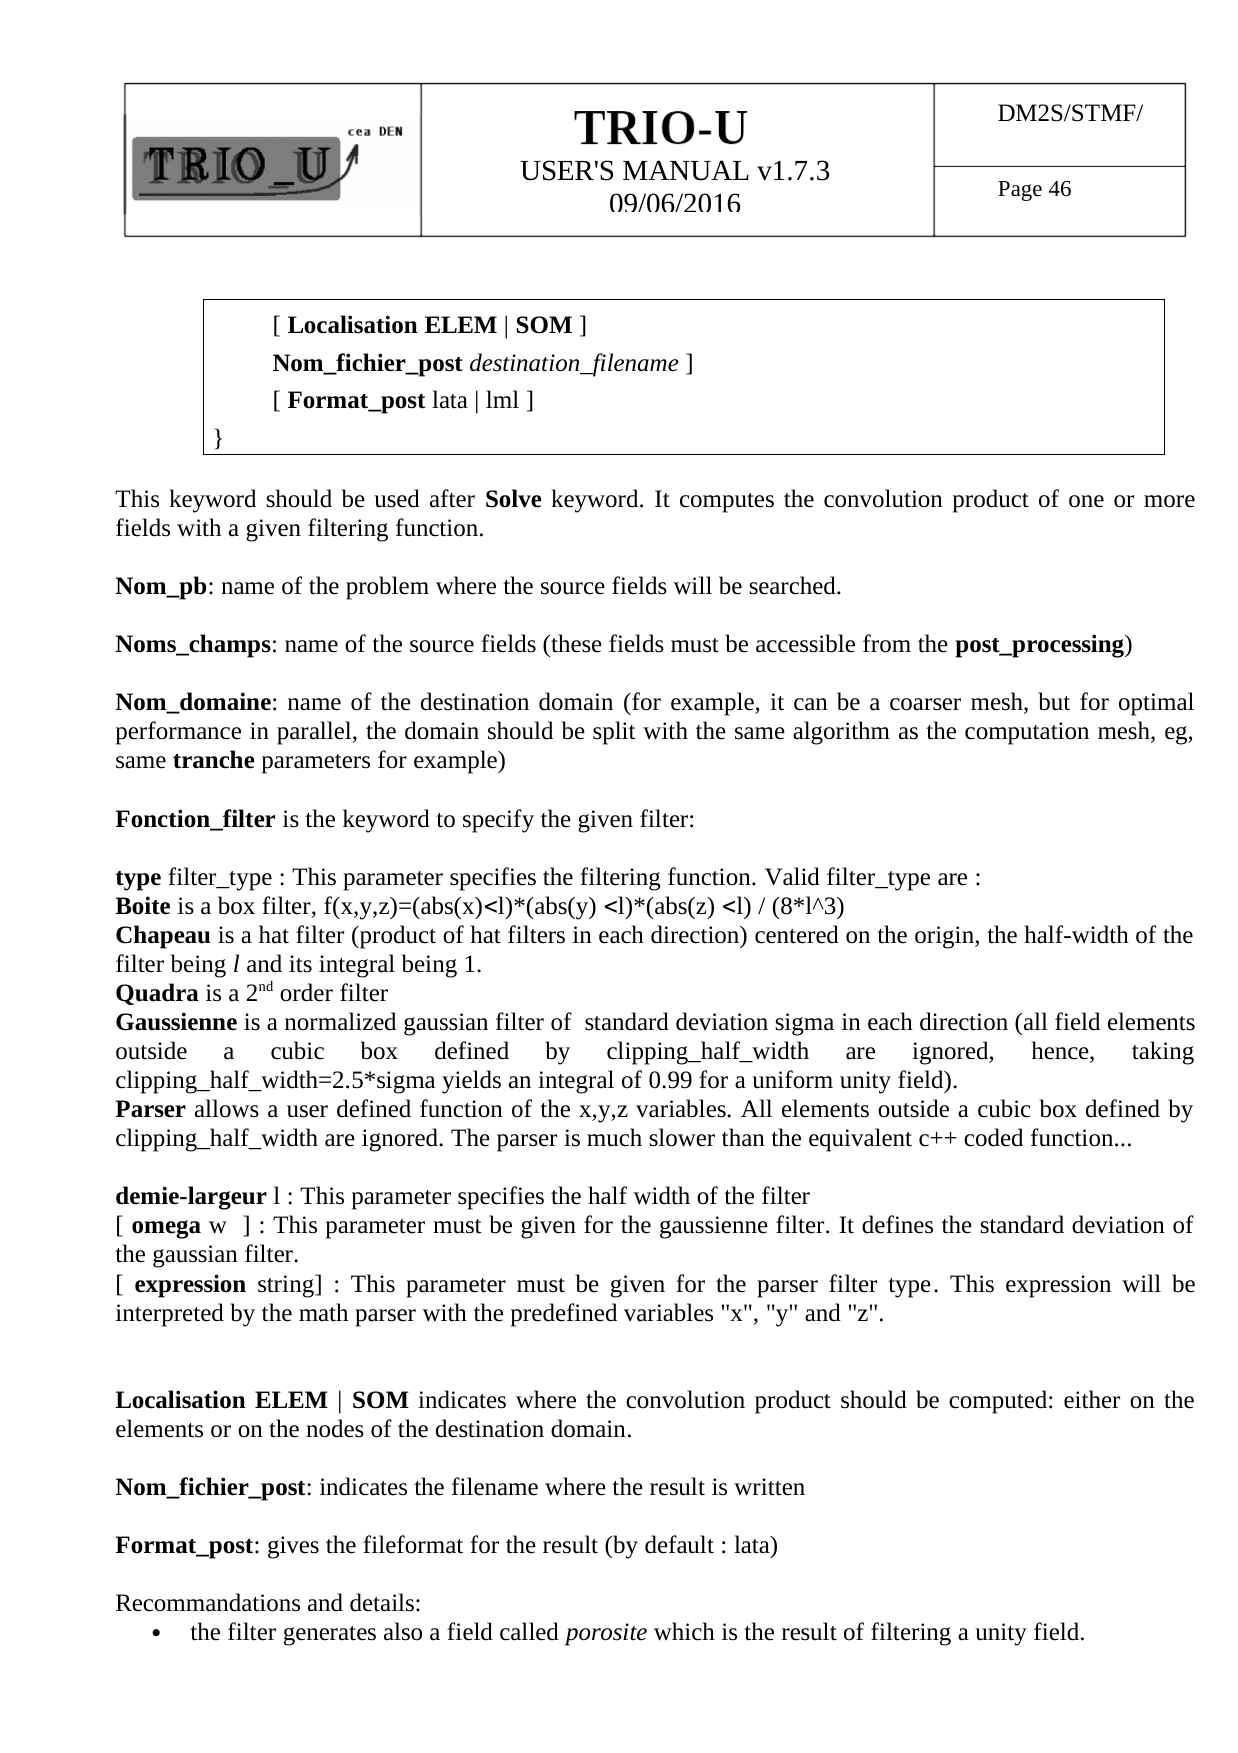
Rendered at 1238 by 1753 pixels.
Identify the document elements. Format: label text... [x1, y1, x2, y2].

text Nom_fichier_post destination_filename ] [204, 336, 1164, 373]
text [ Format_post lata | lml ] [204, 373, 1164, 411]
text type filter_type : This parameter specifies the filtering function. Valid filter_type are : [115, 862, 1196, 891]
text Fonction_filter is the keyword to specify the given filter: [115, 803, 1196, 832]
text Nom_pb: name of the problem where the source fields will be searched. [115, 571, 1196, 600]
text Format_post: gives the fileformat for the result (by default : lata) [115, 1530, 1196, 1559]
text Chapeau is a hat filter (product of hat filters in each direction) centered on the origin, the half-width of the filter being l and its integral being 1. [115, 920, 1196, 978]
text Gaussienne is a normalized gaussian filter of standard deviation sigma in each direction (all field elements outside a cubic box defined by clipping_half_width are ignored, hence, taking clipping_half_width=2.5*sigma yields an integral of 0.99 for a uniform unity field). [115, 1007, 1196, 1094]
text Parser allows a user defined function of the x,y,z variables. All elements outside a cubic box defined by clipping_half_width are ignored. The parser is much slower than the equivalent c++ coded function... [115, 1094, 1196, 1152]
text [ omega w ] : This parameter must be given for the gaussienne filter. It defines the standard deviation of the gaussian filter. [115, 1210, 1196, 1268]
text Quadra is a 2nd order filter [115, 978, 1196, 1007]
text Nom_domaine: name of the destination domain (for example, it can be a coarser mesh, but for optimal performance in parallel, the domain should be split with the same algorithm as the computation mesh, eg, same tranche parameters for example) [115, 687, 1196, 774]
text Recommandations and details: [115, 1588, 1196, 1617]
list the filter generates also a field called porosite which is the result of filtering a unity field. [153, 1617, 1196, 1646]
text This keyword should be used after Solve keyword. It computes the convolution product of one or more fields with a given filtering function. [115, 484, 1196, 542]
text demie-largeur l : This parameter specifies the half width of the filter [115, 1181, 1196, 1210]
text } [204, 411, 1164, 454]
text [ Localisation ELEM | SOM ] [204, 300, 1164, 336]
text [ expression string] : This parameter must be given for the parser filter type. This expression will be interpreted by the math parser with the predefined variables "x", "y" and "z". [115, 1268, 1196, 1327]
text Noms_champs: name of the source fields (these fields must be accessible from the post_processing) [115, 629, 1196, 658]
text Nom_fichier_post: indicates the filename where the result is written [115, 1472, 1196, 1501]
text Boite is a box filter, f(x,y,z)=(abs(x)l)*(abs(y) l)*(abs(z) l) / (8*l^3) [115, 891, 1196, 920]
text Localisation ELEM | SOM indicates where the convolution product should be computed: either on the elements or on the nodes of the destination domain. [115, 1385, 1196, 1443]
